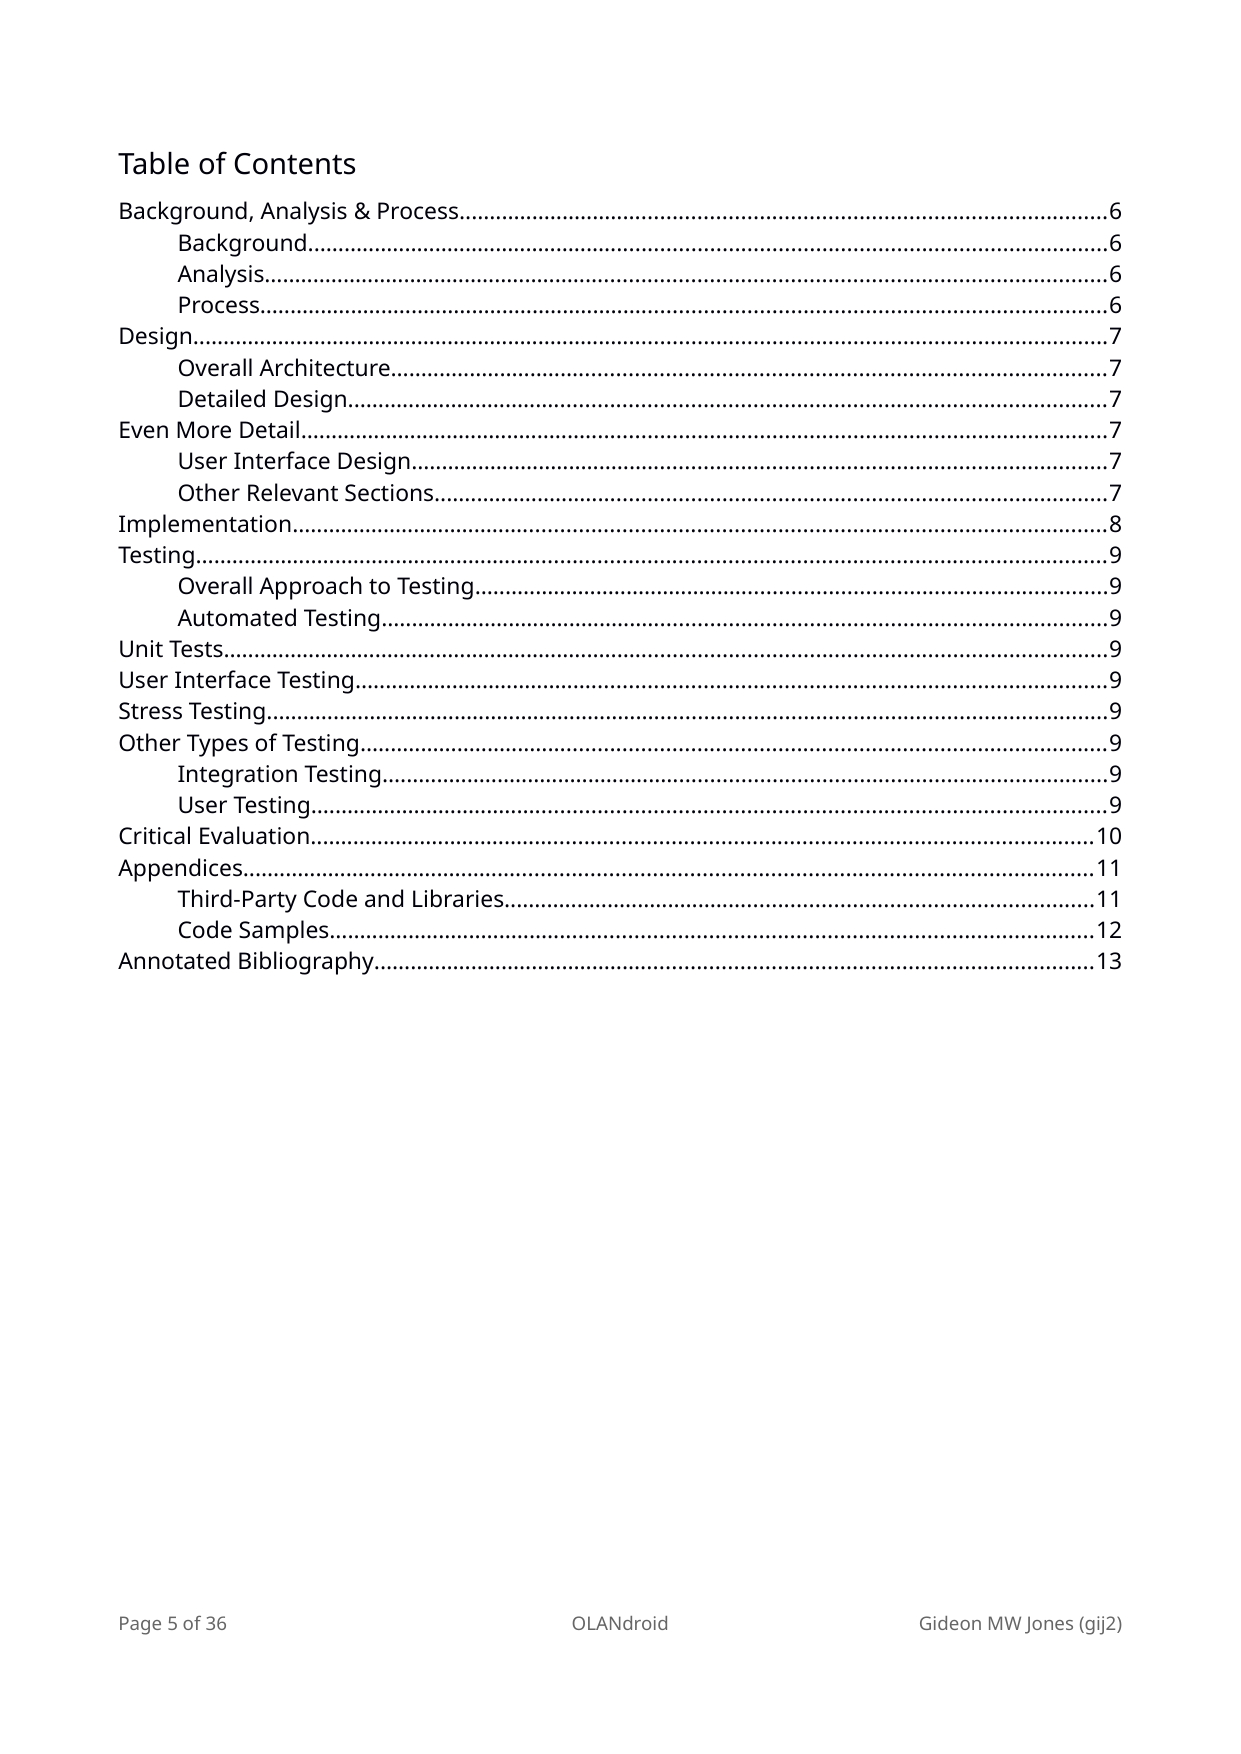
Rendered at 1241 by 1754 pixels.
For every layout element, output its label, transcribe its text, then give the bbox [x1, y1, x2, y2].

text Stress Testing 9 [118, 695, 1122, 727]
text Automated Testing 9 [118, 602, 1122, 633]
text Unit Tests 9 [118, 633, 1122, 664]
text Implementation 8 [118, 508, 1122, 539]
text User Interface Testing 9 [118, 664, 1122, 695]
text Detailed Design 7 [118, 383, 1122, 414]
text Other Relevant Sections 7 [118, 477, 1122, 508]
text Background, Analysis & Process 6 [118, 195, 1122, 227]
text Analysis 6 [118, 258, 1122, 289]
text Overall Approach to Testing 9 [118, 570, 1122, 602]
text Annotated Bibliography 13 [118, 945, 1122, 977]
text Background 6 [118, 227, 1122, 258]
text Third-Party Code and Libraries 11 [118, 883, 1122, 914]
text Design 7 [118, 320, 1122, 352]
text Integration Testing 9 [118, 758, 1122, 789]
text User Interface Design 7 [118, 445, 1122, 477]
text Code Samples 12 [118, 914, 1122, 945]
text Appendices 11 [118, 852, 1122, 883]
text Critical Evaluation 10 [118, 820, 1122, 852]
text Testing 9 [118, 539, 1122, 570]
text Even More Detail 7 [118, 414, 1122, 445]
text Process 6 [118, 289, 1122, 320]
text User Testing 9 [118, 789, 1122, 820]
subtitle Table of Contents [118, 143, 1122, 183]
text Overall Architecture 7 [118, 352, 1122, 383]
text Other Types of Testing 9 [118, 727, 1122, 758]
